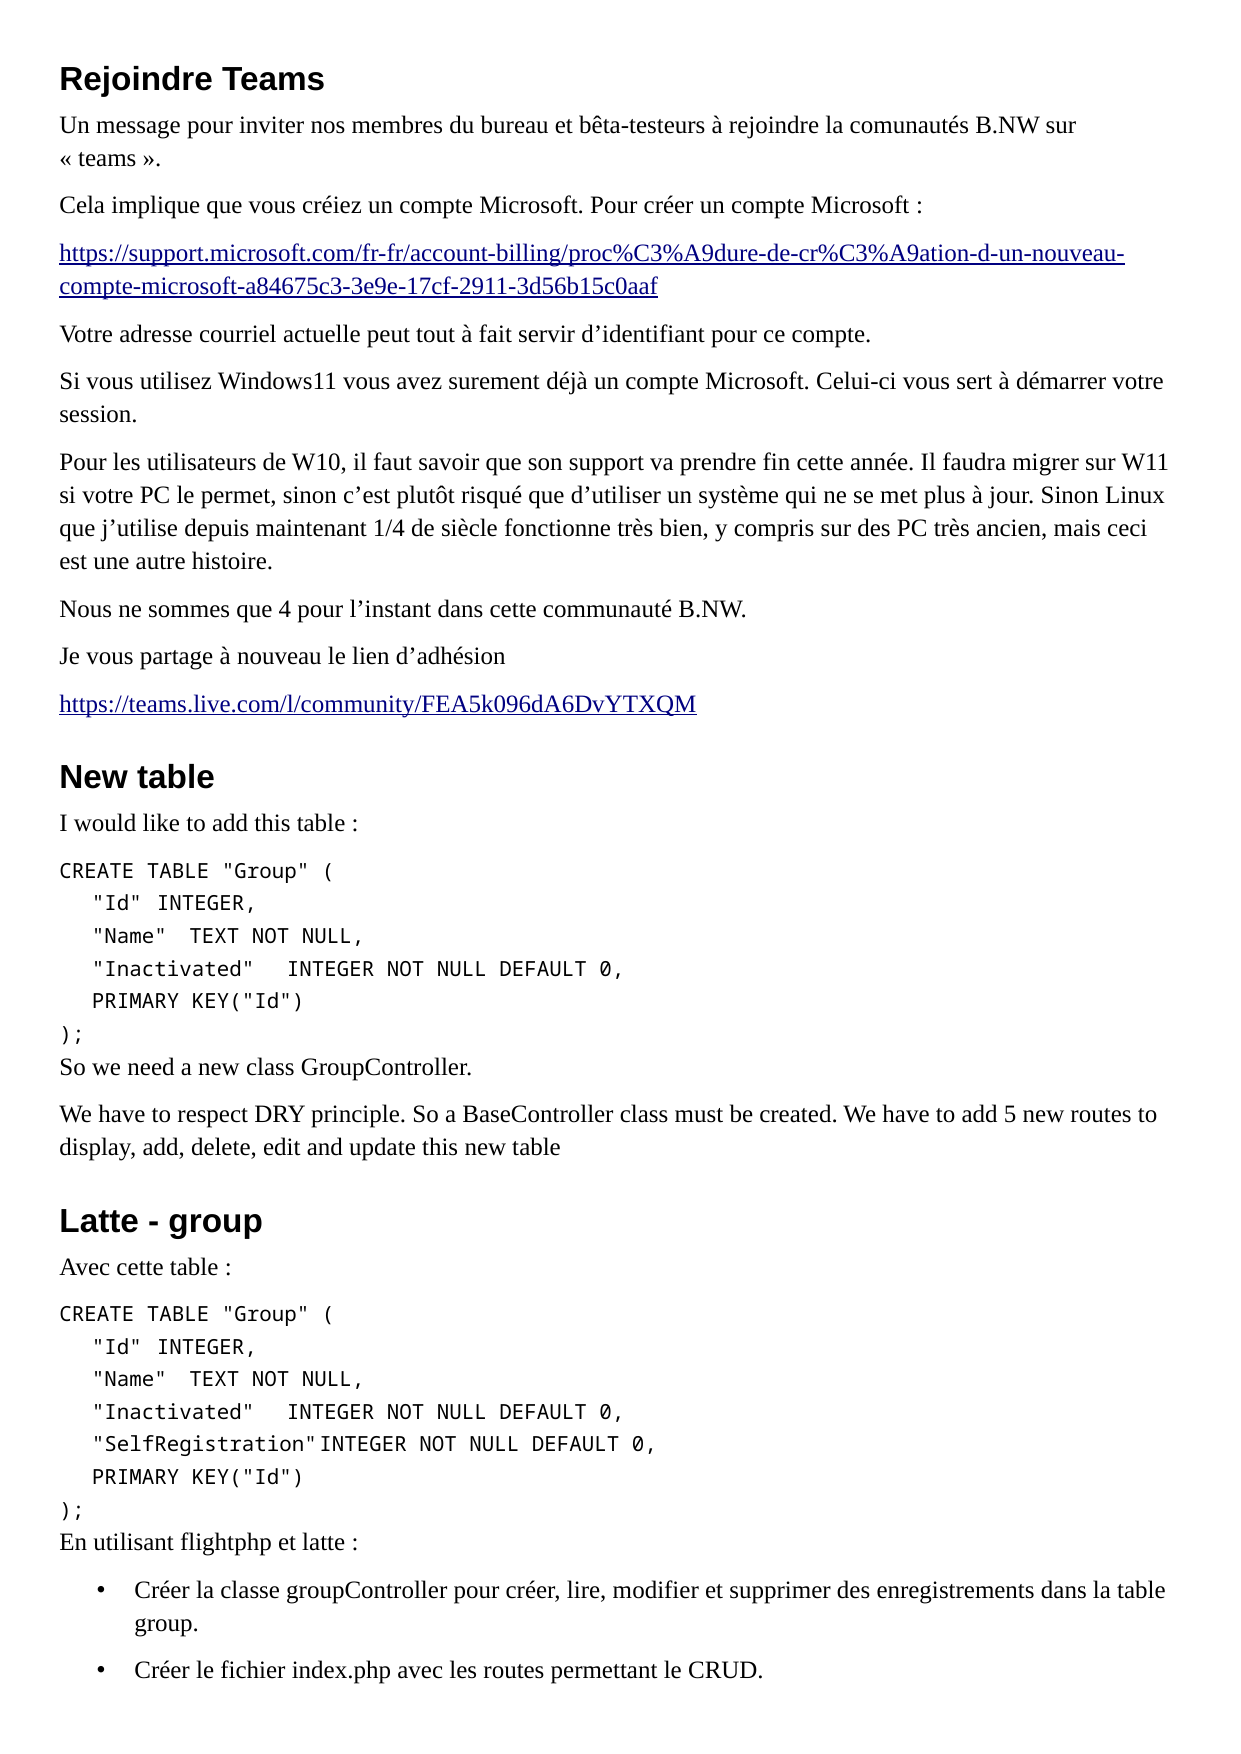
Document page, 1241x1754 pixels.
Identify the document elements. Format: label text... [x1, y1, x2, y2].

text https://teams.live.com/l/community/FEA5k096dA6DvYTXQM [59, 689, 1181, 718]
text Un message pour inviter nos membres du bureau et bêta-testeurs à rejoindre la comunautés B.NW sur « teams ». [59, 110, 1181, 172]
text CREATE TABLE "Group" ( [59, 1299, 1181, 1328]
text "Name" TEXT NOT NULL, [59, 921, 1181, 949]
text I would like to add this table : [59, 808, 1181, 837]
text Avec cette table : [59, 1252, 1181, 1280]
text "Id" INTEGER, [59, 888, 1181, 917]
text Je vous partage à nouveau le lien d’adhésion [59, 641, 1181, 670]
subtitle New table [59, 757, 1181, 796]
text "Name" TEXT NOT NULL, [59, 1364, 1181, 1393]
text En utilisant flightphp et latte : [59, 1527, 1181, 1556]
text PRIMARY KEY("Id") [59, 1462, 1181, 1491]
text PRIMARY KEY("Id") [59, 986, 1181, 1015]
text Si vous utilisez Windows11 vous avez surement déjà un compte Microsoft. Celui-ci vous sert à démarrer votre session. [59, 366, 1181, 428]
text ); [59, 1019, 1181, 1047]
subtitle Latte - group [59, 1201, 1181, 1239]
subtitle Rejoindre Teams [59, 59, 1181, 97]
text https://support.microsoft.com/fr-fr/account-billing/proc%C3%A9dure-de-cr%C3%A9ation-d-un-nouveau-compte-microsoft-a84675c3-3e9e-17cf-2911-3d56b15c0aaf [59, 238, 1181, 300]
text Cela implique que vous créiez un compte Microsoft. Pour créer un compte Microsoft : [59, 191, 1181, 219]
text So we need a new class GroupController. [59, 1052, 1181, 1080]
text Votre adresse courriel actuelle peut tout à fait servir d’identifiant pour ce compte. [59, 319, 1181, 348]
text CREATE TABLE "Group" ( [59, 856, 1181, 884]
list Créer la classe groupController pour créer, lire, modifier et supprimer des enregistrements dans la table group. [97, 1575, 1181, 1637]
text Nous ne sommes que 4 pour l’instant dans cette communauté B.NW. [59, 594, 1181, 622]
text ); [59, 1495, 1181, 1523]
text Pour les utilisateurs de W10, il faut savoir que son support va prendre fin cette année. Il faudra migrer sur W11 si votre PC le permet, sinon c’est plutôt risqué que d’utiliser un système qui ne se met plus à jour. Sinon Linux que j’utilise depuis maintenant 1/4 de siècle fonctionne très bien, y compris sur des PC très ancien, mais ceci est une autre histoire. [59, 447, 1181, 575]
list Créer le fichier index.php avec les routes permettant le CRUD. [97, 1656, 1181, 1684]
text "Inactivated" INTEGER NOT NULL DEFAULT 0, [59, 1397, 1181, 1425]
text "Id" INTEGER, [59, 1332, 1181, 1360]
text "SelfRegistration" INTEGER NOT NULL DEFAULT 0, [59, 1429, 1181, 1458]
text We have to respect DRY principle. So a BaseController class must be created. We have to add 5 new routes to display, add, delete, edit and update this new table [59, 1099, 1181, 1161]
text "Inactivated" INTEGER NOT NULL DEFAULT 0, [59, 954, 1181, 982]
